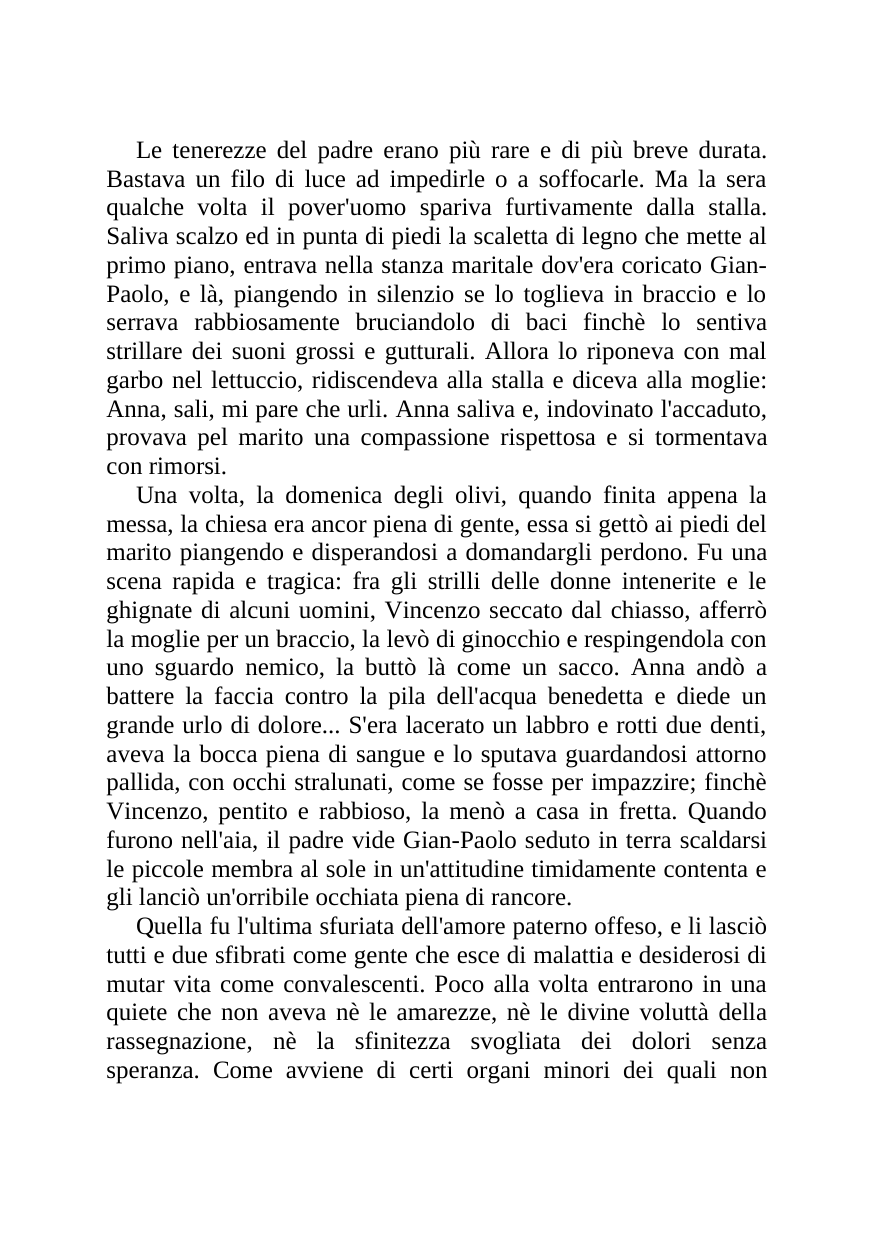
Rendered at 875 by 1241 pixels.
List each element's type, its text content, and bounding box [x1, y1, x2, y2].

text Una volta, la domenica degli olivi, quando finita appena la messa, la chiesa era ancor piena di gente, essa si gettò ai piedi del marito piangendo e disperandosi a domandargli perdono. Fu una scena rapida e tragica: fra gli strilli delle donne intenerite e le ghignate di alcuni uomini, Vincenzo seccato dal chiasso, afferrò la moglie per un braccio, la levò di ginocchio e respingendola con uno sguardo nemico, la buttò là come un sacco. Anna andò a battere la faccia contro la pila dell'acqua benedetta e diede un grande urlo di dolore... S'era lacerato un labbro e rotti due denti, aveva la bocca piena di sangue e lo sputava guardandosi attorno pallida, con occhi stralunati, come se fosse per impazzire; finchè Vincenzo, pentito e rabbioso, la menò a casa in fretta. Quando furono nell'aia, il padre vide Gian-Paolo seduto in terra scaldarsi le piccole membra al sole in un'attitudine timidamente contenta e gli lanciò un'orribile occhiata piena di rancore. [106, 480, 768, 911]
text Quella fu l'ultima sfuriata dell'amore paterno offeso, e li lasciò tutti e due sfibrati come gente che esce di malattia e desiderosi di mutar vita come convalescenti. Poco alla volta entrarono in una quiete che non aveva nè le amarezze, nè le divine voluttà della rassegnazione, nè la sfinitezza svogliata dei dolori senza speranza. Come avviene di certi organi minori dei quali non [106, 911, 768, 1084]
text Le tenerezze del padre erano più rare e di più breve durata. Bastava un filo di luce ad impedirle o a soffocarle. Ma la sera qualche volta il pover'uomo spariva furtivamente dalla stalla. Saliva scalzo ed in punta di piedi la scaletta di legno che mette al primo piano, entrava nella stanza maritale dov'era coricato Gian-Paolo, e là, piangendo in silenzio se lo toglieva in braccio e lo serrava rabbiosamente bruciandolo di baci finchè lo sentiva strillare dei suoni grossi e gutturali. Allora lo riponeva con mal garbo nel lettuccio, ridiscendeva alla stalla e diceva alla moglie: Anna, sali, mi pare che urli. Anna saliva e, indovinato l'accaduto, provava pel marito una compassione rispettosa e si tormentava con rimorsi. [106, 135, 768, 480]
